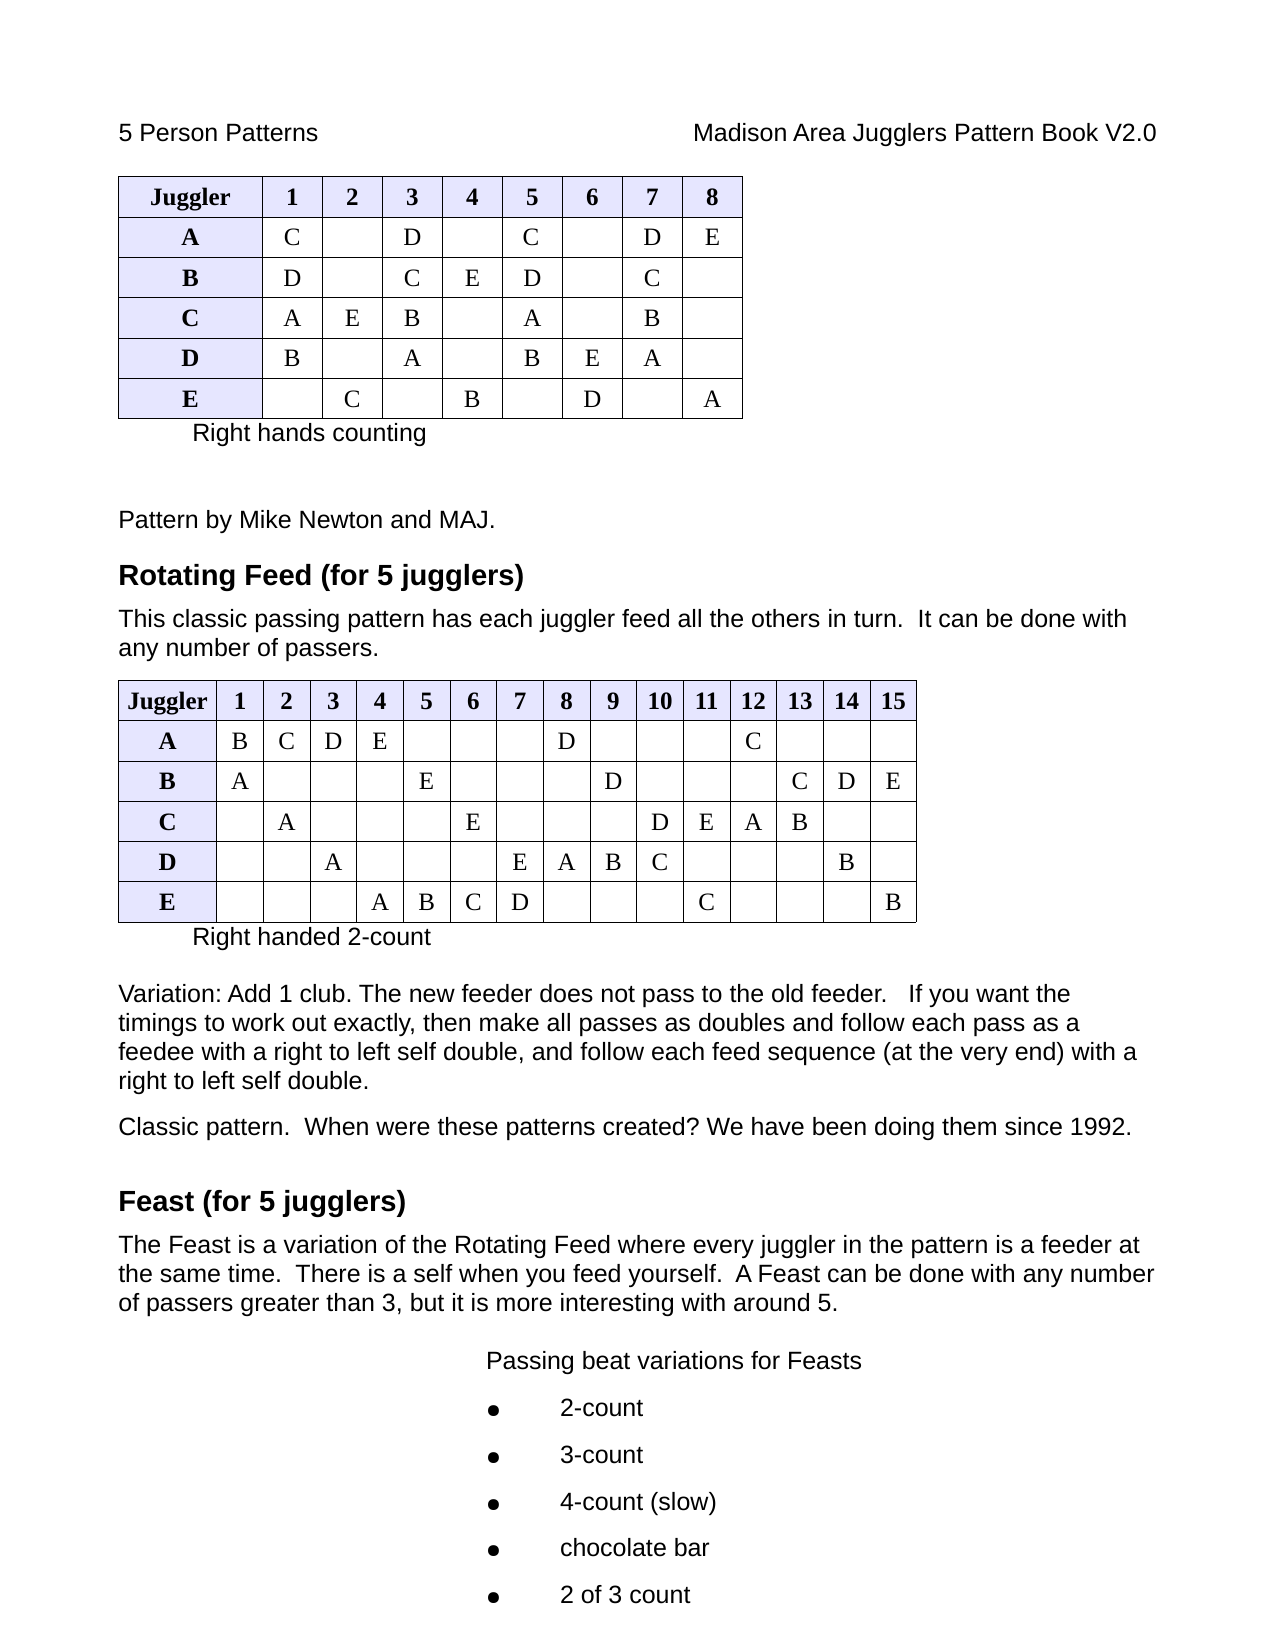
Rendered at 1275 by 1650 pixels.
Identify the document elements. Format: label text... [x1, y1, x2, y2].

table_header 11 [684, 681, 730, 720]
table_cell [264, 842, 310, 881]
table_cell [871, 721, 916, 761]
table_cell [311, 802, 356, 841]
text Classic pattern. When were these patterns created? We have been doing them since 1992. [118, 1112, 1157, 1141]
table_cell E [404, 762, 450, 801]
table_cell [443, 339, 502, 378]
table_cell [323, 339, 382, 378]
text This classic passing pattern has each juggler feed all the others in turn. It can be done with any number of passers. [118, 604, 1157, 662]
table_header 13 [777, 681, 823, 720]
table_header 15 [871, 681, 916, 720]
table_cell [404, 802, 450, 841]
table_cell B [623, 298, 682, 338]
table_cell [443, 218, 502, 257]
table_cell [777, 882, 823, 922]
table_cell [497, 721, 543, 761]
table_header 5 [404, 681, 450, 720]
table_header 9 [591, 681, 636, 720]
table_cell A [731, 802, 776, 841]
table_cell [871, 842, 916, 881]
table_cell [544, 762, 590, 801]
table_cell [217, 802, 263, 841]
table_cell [443, 298, 502, 338]
table_cell C [383, 258, 442, 297]
table_header 4 [357, 681, 403, 720]
table_cell B [443, 379, 502, 418]
table_cell [684, 721, 730, 761]
subtitle Rotating Feed (for 5 jugglers) [118, 558, 1157, 592]
table_cell [383, 379, 442, 418]
table_cell E [443, 258, 502, 297]
table_cell B [383, 298, 442, 338]
table_cell E [451, 802, 496, 841]
table_cell [497, 762, 543, 801]
table_cell [357, 842, 403, 881]
table_cell C [119, 802, 216, 841]
table_cell B [824, 842, 870, 881]
text Right handed 2-count [118, 922, 1157, 951]
table_cell C [323, 379, 382, 418]
table_cell D [544, 721, 590, 761]
table_cell [824, 882, 870, 922]
table_cell A [217, 762, 263, 801]
table_header 5 [503, 177, 562, 217]
table_cell [263, 379, 322, 418]
table_cell [683, 339, 742, 378]
table_cell B [404, 882, 450, 922]
table_cell E [497, 842, 543, 881]
text The Feast is a variation of the Rotating Feed where every juggler in the pattern is a feeder at the same time. There is a self when you feed yourself. A Feast can be done with any number of passers greater than 3, but it is more interesting with around 5. [118, 1230, 1157, 1316]
table_header 10 [637, 681, 683, 720]
table_header 8 [683, 177, 742, 217]
table_cell [777, 842, 823, 881]
table_cell C [637, 842, 683, 881]
list 4-count (slow) [486, 1487, 871, 1515]
table_cell D [119, 339, 262, 378]
table_cell [591, 802, 636, 841]
table_cell B [263, 339, 322, 378]
table_header 12 [731, 681, 776, 720]
table_cell B [591, 842, 636, 881]
table_cell [637, 882, 683, 922]
table_cell [637, 721, 683, 761]
table_header 1 [217, 681, 263, 720]
table_cell A [544, 842, 590, 881]
text Pattern by Mike Newton and MAJ. [118, 504, 1157, 533]
table_cell [563, 258, 622, 297]
table_cell D [563, 379, 622, 418]
table_cell D [263, 258, 322, 297]
table_header Juggler [119, 681, 216, 720]
table_cell [264, 882, 310, 922]
table_cell C [451, 882, 496, 922]
table_cell E [323, 298, 382, 338]
table_cell [591, 882, 636, 922]
table_cell A [503, 298, 562, 338]
table_header 6 [451, 681, 496, 720]
list 3-count [486, 1440, 871, 1469]
table_cell E [871, 762, 916, 801]
table_header 2 [264, 681, 310, 720]
table_cell E [119, 882, 216, 922]
table_header 8 [544, 681, 590, 720]
table_cell [871, 802, 916, 841]
table_cell [217, 882, 263, 922]
table_cell [731, 842, 776, 881]
table_header 14 [824, 681, 870, 720]
table_cell [684, 842, 730, 881]
table_cell [591, 721, 636, 761]
table_cell B [871, 882, 916, 922]
table_cell C [684, 882, 730, 922]
text Passing beat variations for Feasts [486, 1346, 871, 1375]
table_cell D [311, 721, 356, 761]
table_header 4 [443, 177, 502, 217]
table_cell D [591, 762, 636, 801]
table_cell [824, 802, 870, 841]
table_cell A [623, 339, 682, 378]
table_cell [637, 762, 683, 801]
table_cell C [264, 721, 310, 761]
table_cell D [119, 842, 216, 881]
table_cell [311, 762, 356, 801]
table_cell [451, 842, 496, 881]
table_cell E [357, 721, 403, 761]
list chocolate bar [486, 1533, 871, 1562]
table_cell E [683, 218, 742, 257]
table_cell [404, 842, 450, 881]
table_header Juggler [119, 177, 262, 217]
table_cell [451, 762, 496, 801]
table_cell B [503, 339, 562, 378]
table_cell [357, 762, 403, 801]
table_cell [563, 298, 622, 338]
table_cell B [777, 802, 823, 841]
table_cell [503, 379, 562, 418]
table_cell B [217, 721, 263, 761]
table_cell E [119, 379, 262, 418]
table_header 1 [263, 177, 322, 217]
table_header 2 [323, 177, 382, 217]
table_cell A [357, 882, 403, 922]
table_cell C [263, 218, 322, 257]
table_cell [357, 802, 403, 841]
table_cell [563, 218, 622, 257]
table_cell C [119, 298, 262, 338]
table_cell [683, 258, 742, 297]
text Right hands counting [118, 418, 1157, 447]
table_cell D [623, 218, 682, 257]
table_cell C [731, 721, 776, 761]
table_cell [451, 721, 496, 761]
table_cell A [119, 218, 262, 257]
table_header 7 [623, 177, 682, 217]
table_cell [323, 258, 382, 297]
table_cell [544, 802, 590, 841]
table_cell D [824, 762, 870, 801]
list 2 of 3 count [486, 1580, 871, 1609]
table_cell E [684, 802, 730, 841]
table_cell A [683, 379, 742, 418]
table_cell D [503, 258, 562, 297]
table_cell [264, 762, 310, 801]
table_header 7 [497, 681, 543, 720]
table_cell A [311, 842, 356, 881]
table_cell B [119, 258, 262, 297]
table_cell C [777, 762, 823, 801]
table_header 6 [563, 177, 622, 217]
table_cell D [383, 218, 442, 257]
table_cell [683, 298, 742, 338]
table_header 3 [383, 177, 442, 217]
table_cell [217, 842, 263, 881]
table_cell [824, 721, 870, 761]
subtitle Feast (for 5 jugglers) [118, 1184, 1157, 1218]
table_cell B [119, 762, 216, 801]
table_cell A [263, 298, 322, 338]
table_cell [623, 379, 682, 418]
table_header 3 [311, 681, 356, 720]
table_cell [544, 882, 590, 922]
table_cell E [563, 339, 622, 378]
table_cell [311, 882, 356, 922]
table_cell [404, 721, 450, 761]
table_cell C [503, 218, 562, 257]
table_cell [731, 882, 776, 922]
table_cell [323, 218, 382, 257]
table_cell [497, 802, 543, 841]
text Variation: Add 1 club. The new feeder does not pass to the old feeder. If you want the timings to work out exactly, then make all passes as doubles and follow each pass as a feedee with a right to left self double, and follow each feed sequence (at the very end) with a right to left self double. [118, 979, 1157, 1094]
list 2-count [486, 1393, 871, 1422]
table_cell D [497, 882, 543, 922]
table_cell D [637, 802, 683, 841]
table_cell [777, 721, 823, 761]
table_cell A [119, 721, 216, 761]
table_cell A [264, 802, 310, 841]
table_cell C [623, 258, 682, 297]
table_cell [731, 762, 776, 801]
table_cell A [383, 339, 442, 378]
table_cell [684, 762, 730, 801]
